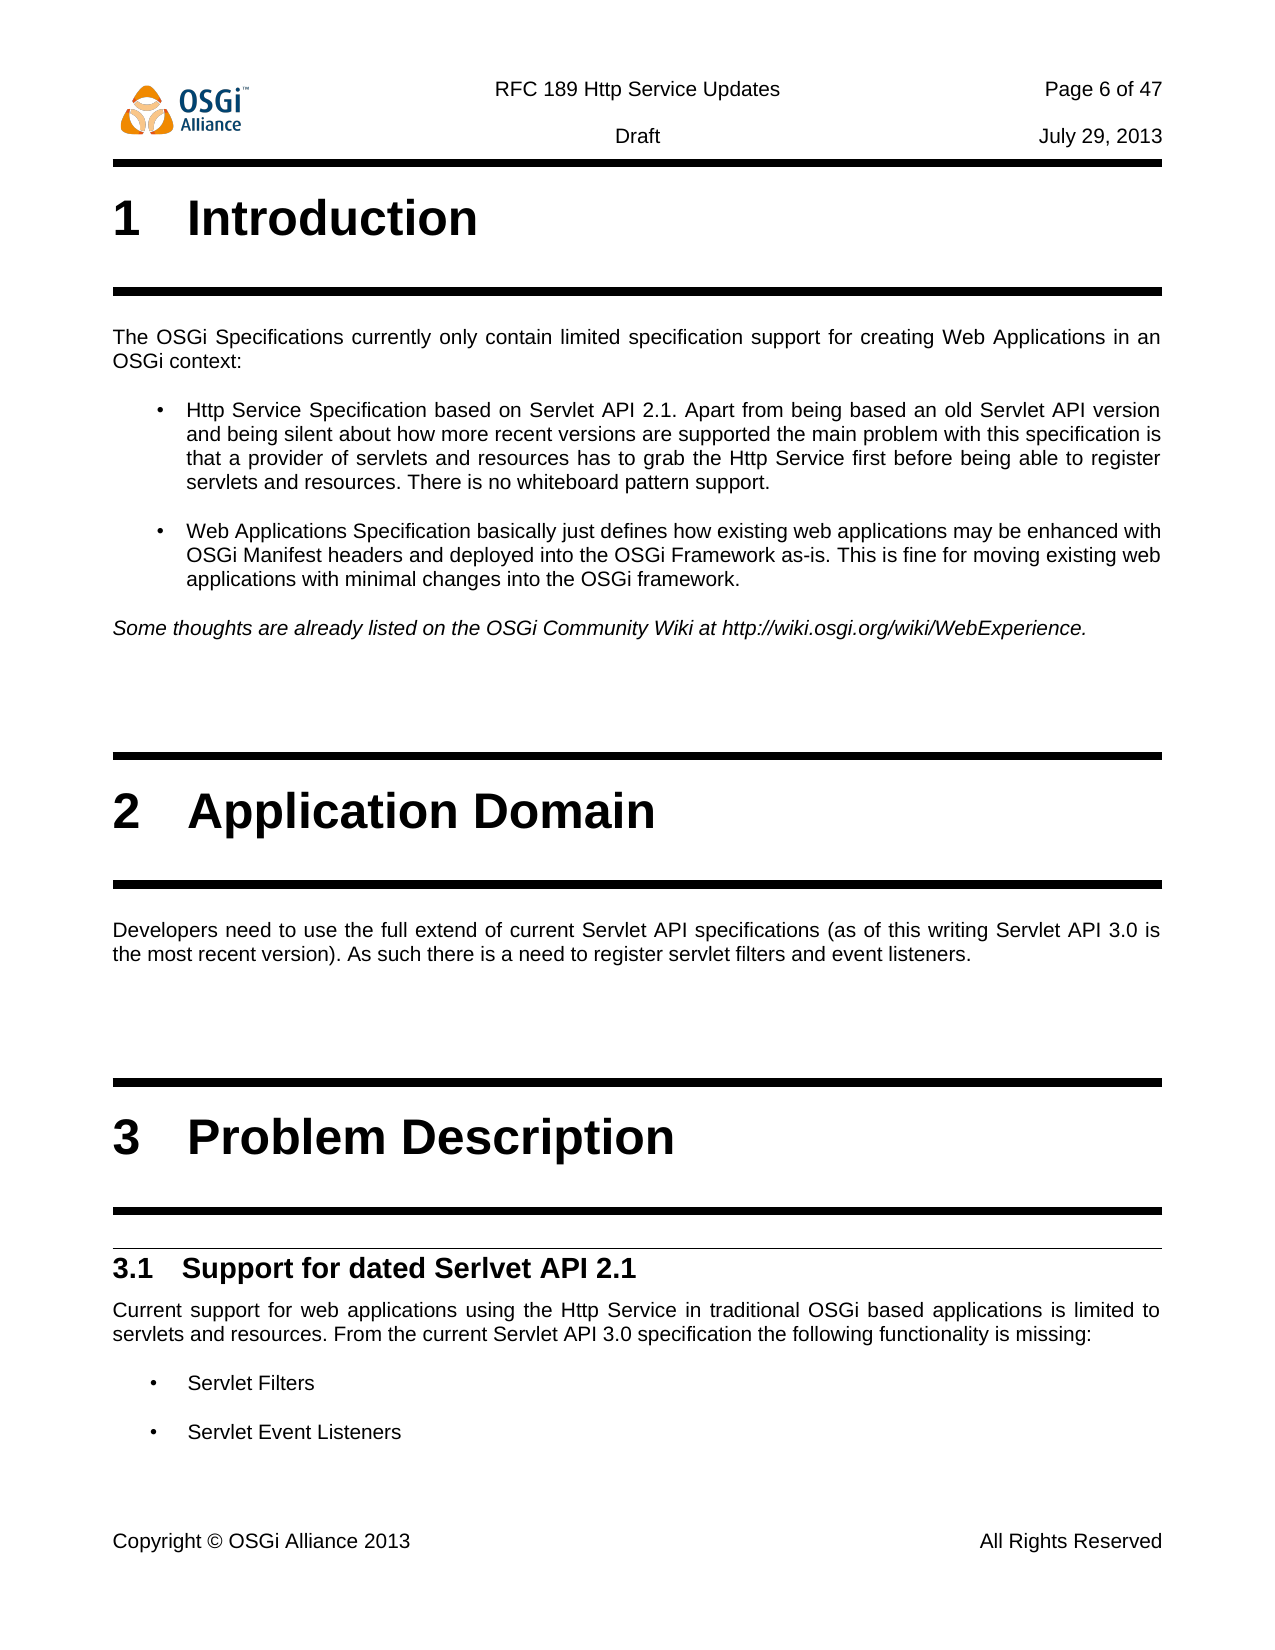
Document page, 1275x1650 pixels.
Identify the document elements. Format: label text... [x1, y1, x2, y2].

list Web Applications Specification basically just defines how existing web applications may be enhanced with OSGi Manifest headers and deployed into the OSGi Framework as-is. This is fine for moving existing web applications with minimal changes into the OSGi framework. [157, 519, 1162, 591]
subtitle Support for dated Serlvet API 2.1 [112, 1249, 1162, 1285]
subtitle Introduction [112, 160, 1162, 296]
text Some thoughts are already listed on the OSGi Community Wiki at http://wiki.osgi.org/wiki/WebExperience. [112, 616, 1162, 639]
list Http Service Specification based on Servlet API 2.1. Apart from being based an old Servlet API version and being silent about how more recent versions are supported the main problem with this specification is that a provider of servlets and resources has to grab the Http Service first before being able to register servlets and resources. There is no whiteboard pattern support. [157, 398, 1162, 494]
text Developers need to use the full extend of current Servlet API specifications (as of this writing Servlet API 3.0 is the most recent version). As such there is a need to register servlet filters and event listeners. [112, 918, 1162, 966]
subtitle Application Domain [112, 753, 1162, 889]
text Current support for web applications using the Http Service in traditional OSGi based applications is limited to servlets and resources. From the current Servlet API 3.0 specification the following functionality is missing: [112, 1297, 1162, 1345]
subtitle Problem Description [112, 1079, 1162, 1215]
picture [113, 78, 257, 142]
text The OSGi Specifications currently only contain limited specification support for creating Web Applications in an OSGi context: [112, 325, 1162, 373]
list Servlet Filters [150, 1370, 1162, 1394]
list Servlet Event Listeners [150, 1419, 1162, 1443]
